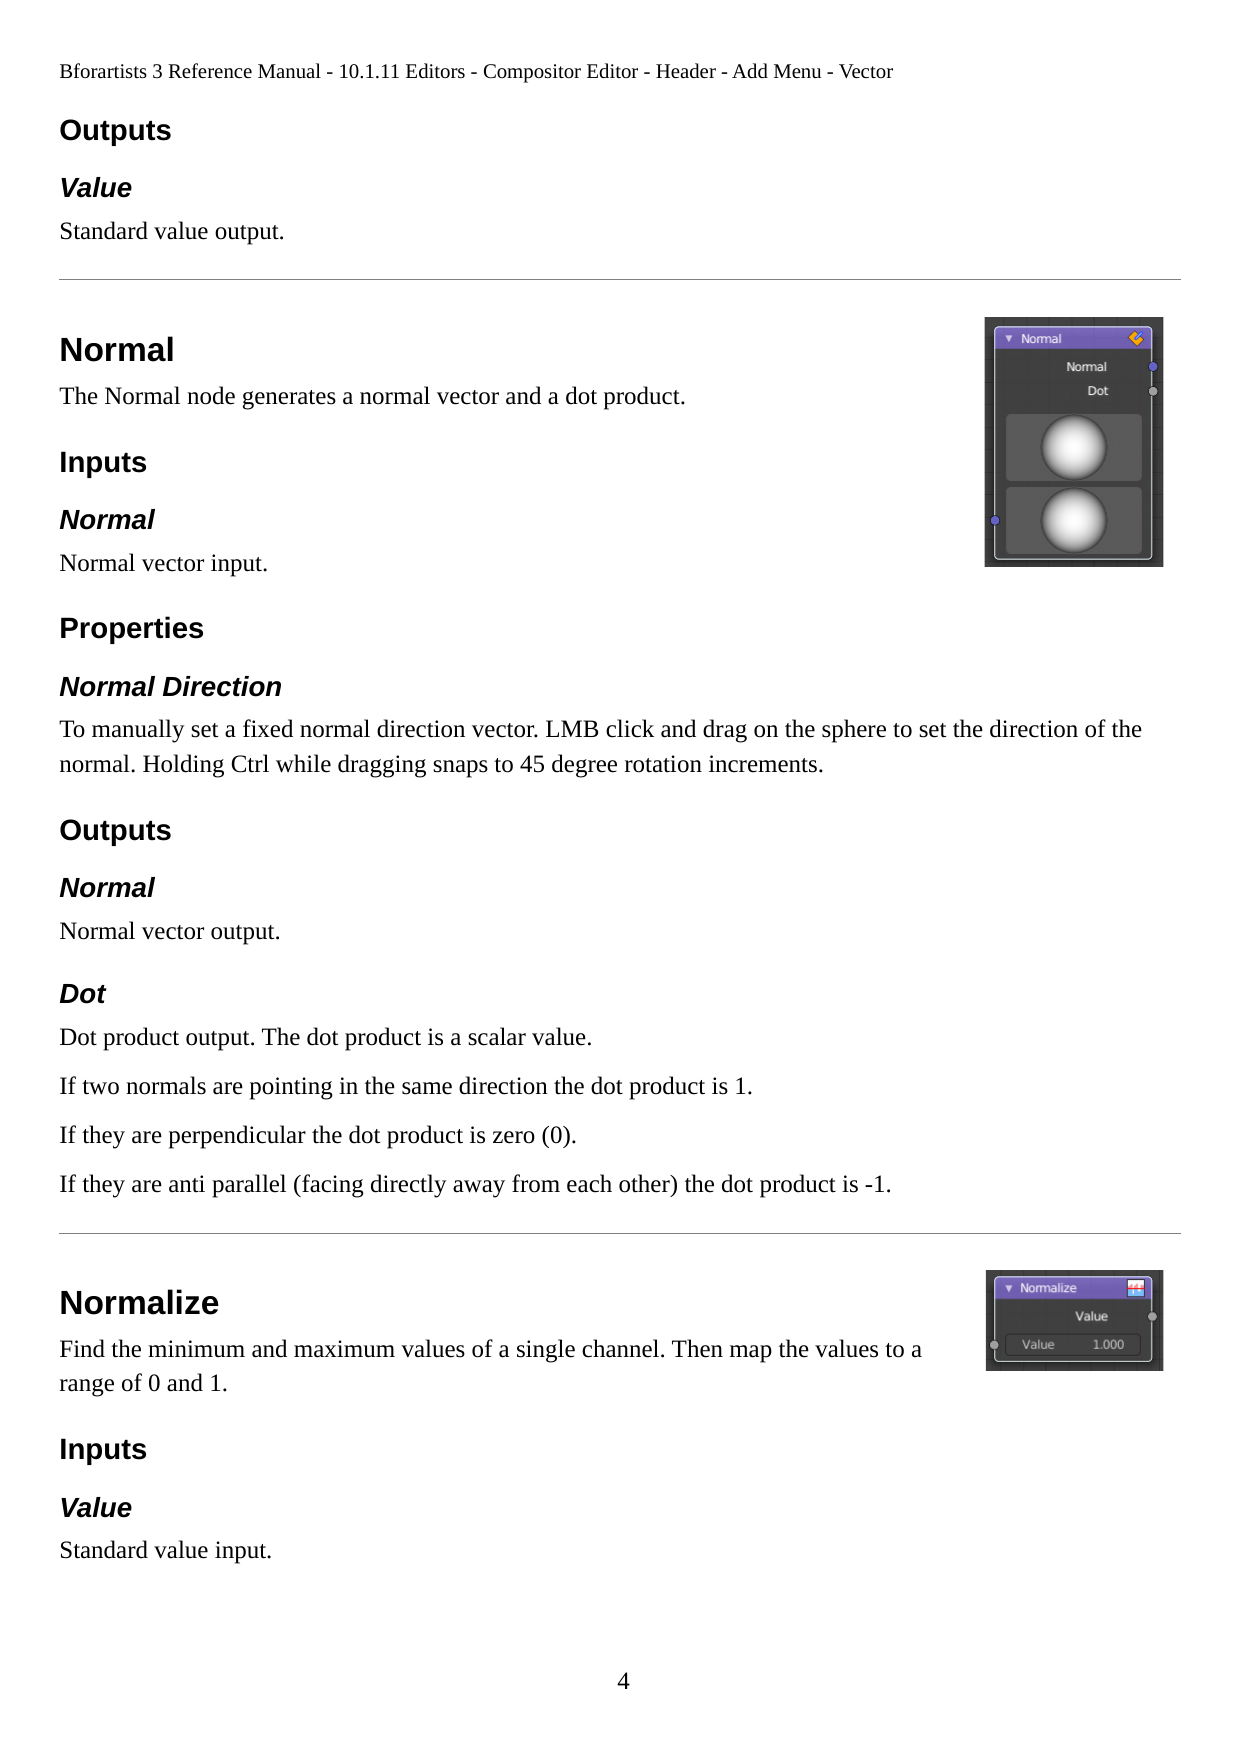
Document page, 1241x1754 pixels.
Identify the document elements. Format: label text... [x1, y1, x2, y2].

subtitle Value [59, 171, 1181, 203]
subtitle Normal [59, 503, 984, 535]
subtitle Normalize [59, 1283, 985, 1322]
text Dot product output. The dot product is a scalar value. [59, 1022, 1181, 1050]
subtitle Inputs [59, 444, 984, 478]
subtitle Normal Direction [59, 670, 1181, 702]
subtitle Outputs [59, 813, 1181, 846]
text Standard value output. [59, 216, 1181, 244]
picture [984, 317, 1164, 567]
subtitle Outputs [59, 113, 1181, 146]
text Normal vector input. [59, 548, 1181, 576]
subtitle [1164, 444, 1181, 478]
subtitle Properties [59, 611, 1181, 645]
text If they are anti parallel (facing directly away from each other) the dot product is -1. [59, 1169, 1181, 1198]
text The Normal node generates a normal vector and a dot product. [59, 381, 984, 410]
text Normal vector output. [59, 916, 1181, 944]
text If two normals are pointing in the same direction the dot product is 1. [59, 1071, 1181, 1099]
picture [985, 1270, 1164, 1371]
subtitle Normal [59, 871, 1181, 903]
subtitle [1164, 503, 1181, 535]
text To manually set a fixed normal direction vector. LMB click and drag on the sphere to set the direction of the normal. Holding Ctrl while dragging snaps to 45 degree rotation increments. [59, 714, 1181, 778]
subtitle Dot [59, 977, 1181, 1009]
subtitle [1164, 330, 1181, 368]
subtitle [1164, 1283, 1181, 1322]
subtitle Value [59, 1491, 1181, 1523]
subtitle Normal [59, 330, 984, 368]
subtitle Inputs [59, 1432, 1181, 1466]
text Find the minimum and maximum values of a single channel. Then map the values to a range of 0 and 1. [59, 1334, 1181, 1397]
text If they are perpendicular the dot product is zero (0). [59, 1120, 1181, 1148]
text Standard value input. [59, 1535, 1181, 1564]
